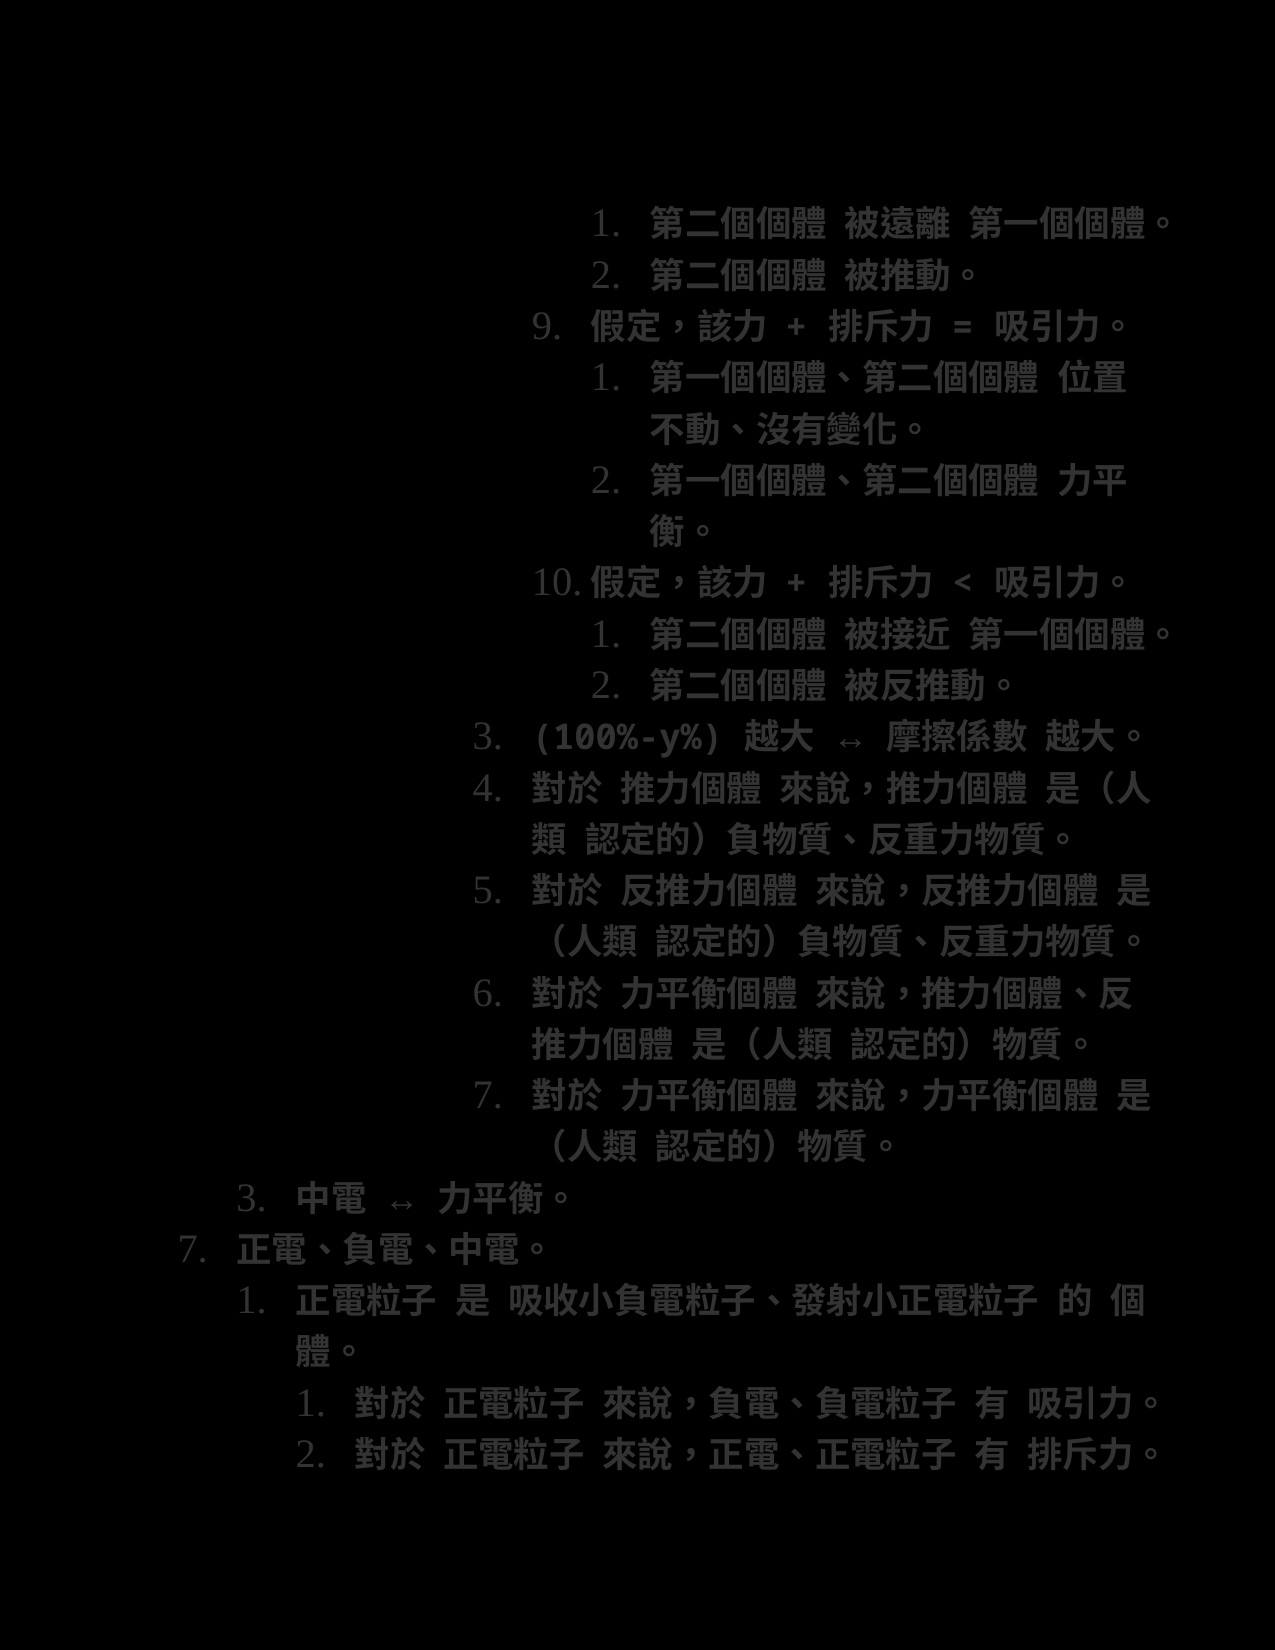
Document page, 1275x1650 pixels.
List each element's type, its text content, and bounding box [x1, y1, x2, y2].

list 對於 力平衡個體 來說，力平衡個體 是（人類 認定的）物質。 [472, 1067, 1157, 1170]
list 對於 正電粒子 來說，負電、負電粒子 有 吸引力。 [295, 1375, 1157, 1426]
list 對於 反推力個體 來說，反推力個體 是（人類 認定的）負物質、反重力物質。 [472, 862, 1157, 965]
list (100%-y%) 越大 ↔ 摩擦係數 越大。 [472, 708, 1157, 760]
list 第二個個體 被遠離 第一個個體。 [591, 196, 1157, 247]
list 對於 力平衡個體 來說，推力個體、反推力個體 是（人類 認定的）物質。 [472, 965, 1157, 1067]
list 對於 正電粒子 來說，正電、正電粒子 有 排斥力。 [295, 1426, 1157, 1477]
list 假定，該力 + 排斥力 < 吸引力。 [532, 555, 1157, 606]
list 正電、負電、中電。 [177, 1221, 1157, 1272]
list 第一個個體、第二個個體 力平衡。 [591, 452, 1157, 555]
list 正電粒子 是 吸收小負電粒子、發射小正電粒子 的 個體。 [236, 1272, 1157, 1375]
list 假定，該力 + 排斥力 = 吸引力。 [532, 298, 1157, 350]
list 對於 推力個體 來說，推力個體 是（人類 認定的）負物質、反重力物質。 [472, 760, 1157, 862]
list 第二個個體 被接近 第一個個體。 [591, 606, 1157, 657]
list 第二個個體 被推動。 [591, 247, 1157, 298]
list 第一個個體、第二個個體 位置 不動、沒有變化。 [591, 350, 1157, 452]
list 第二個個體 被反推動。 [591, 657, 1157, 708]
list 中電 ↔ 力平衡。 [236, 1170, 1157, 1221]
